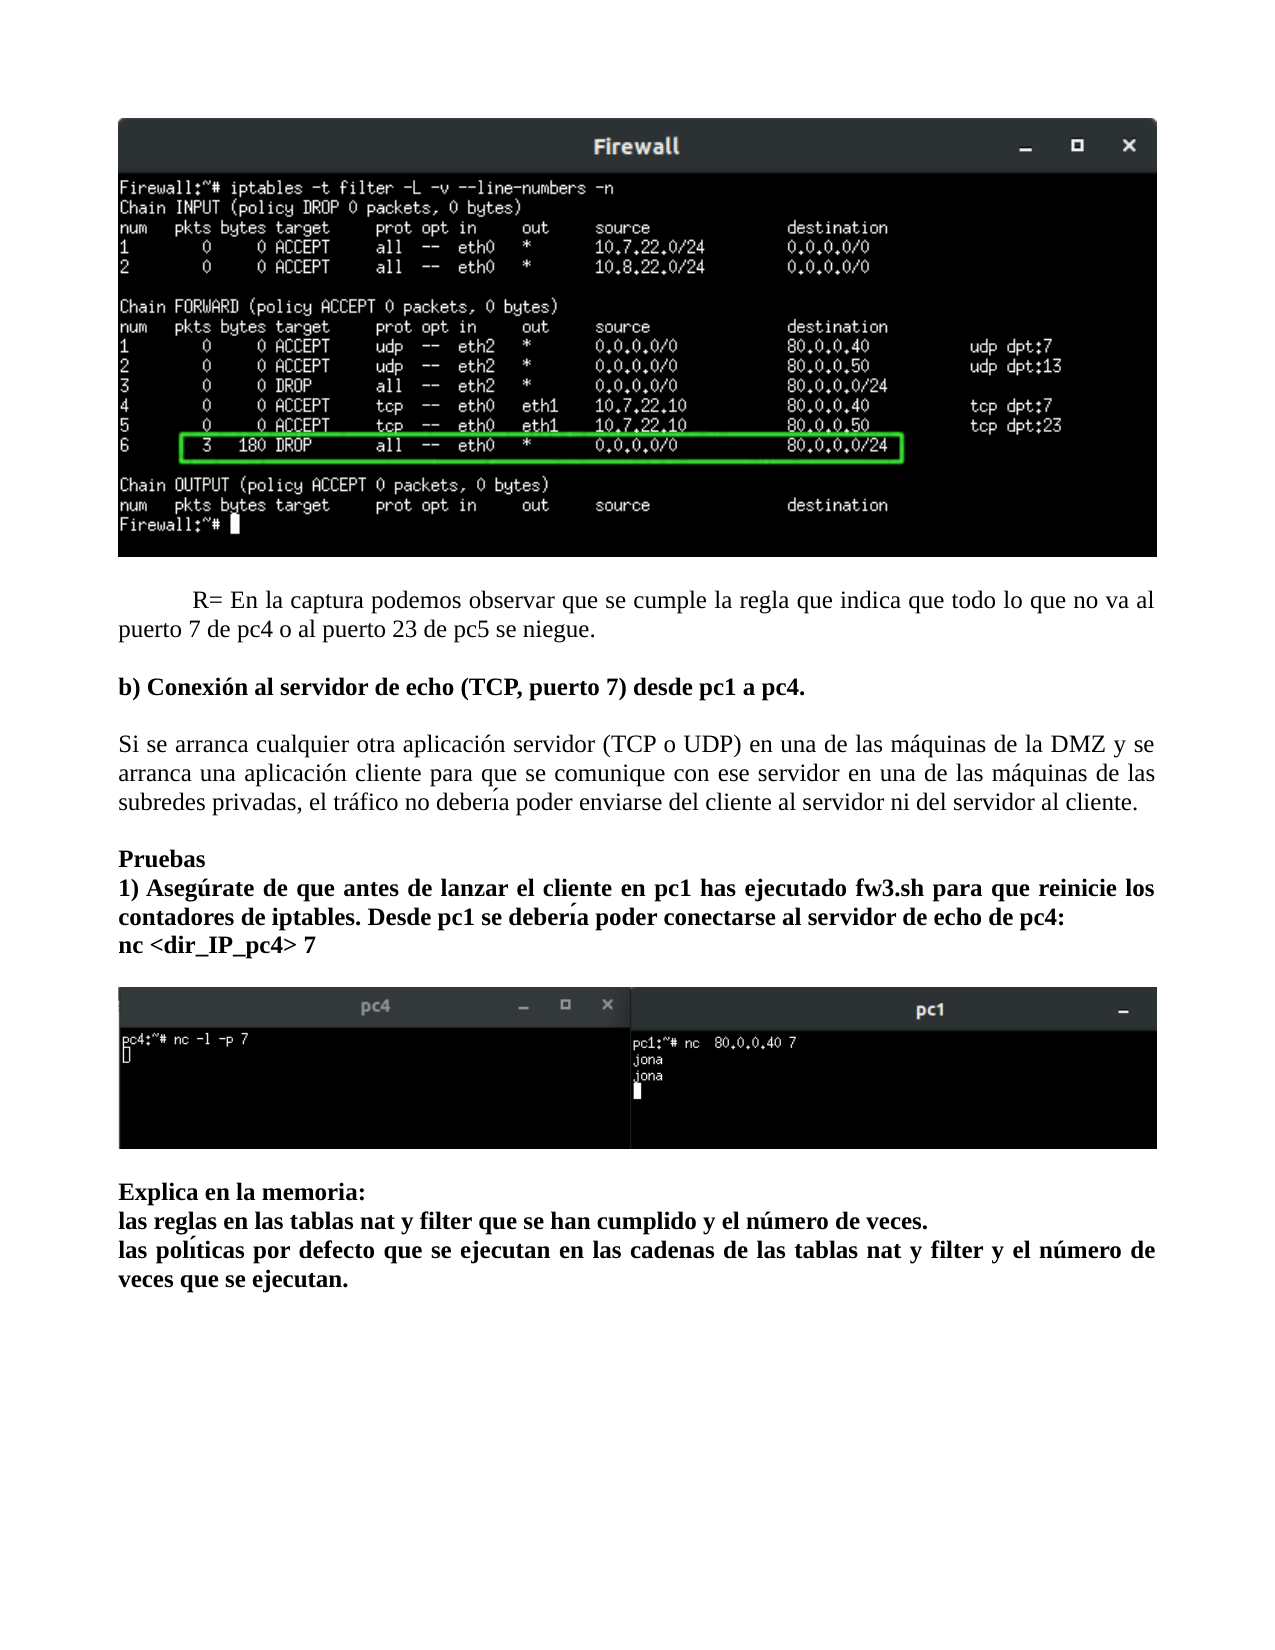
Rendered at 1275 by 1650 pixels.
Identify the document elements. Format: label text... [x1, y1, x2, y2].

text las polı́ticas por defecto que se ejecutan en las cadenas de las tablas nat y filter y el número de veces que se ejecutan. [118, 1235, 1157, 1292]
text nc <dir_IP_pc4> 7 [118, 930, 1157, 959]
text 1) Asegúrate de que antes de lanzar el cliente en pc1 has ejecutado fw3.sh para que reinicie los contadores de iptables. Desde pc1 se deberı́a poder conectarse al servidor de echo de pc4: [118, 873, 1157, 930]
text R= En la captura podemos observar que se cumple la regla que indica que todo lo que no va al puerto 7 de pc4 o al puerto 23 de pc5 se niegue. [118, 585, 1157, 643]
picture [118, 987, 1157, 1149]
text las reglas en las tablas nat y filter que se han cumplido y el número de veces. [118, 1206, 1157, 1235]
text b) Conexión al servidor de echo (TCP, puerto 7) desde pc1 a pc4. [118, 672, 1157, 700]
text Si se arranca cualquier otra aplicación servidor (TCP o UDP) en una de las máquinas de la DMZ y se arranca una aplicación cliente para que se comunique con ese servidor en una de las máquinas de las subredes privadas, el tráfico no deberı́a poder enviarse del cliente al servidor ni del servidor al cliente. [118, 729, 1157, 815]
text Explica en la memoria: [118, 1177, 1157, 1206]
text Pruebas [118, 844, 1157, 873]
picture [118, 118, 1157, 557]
